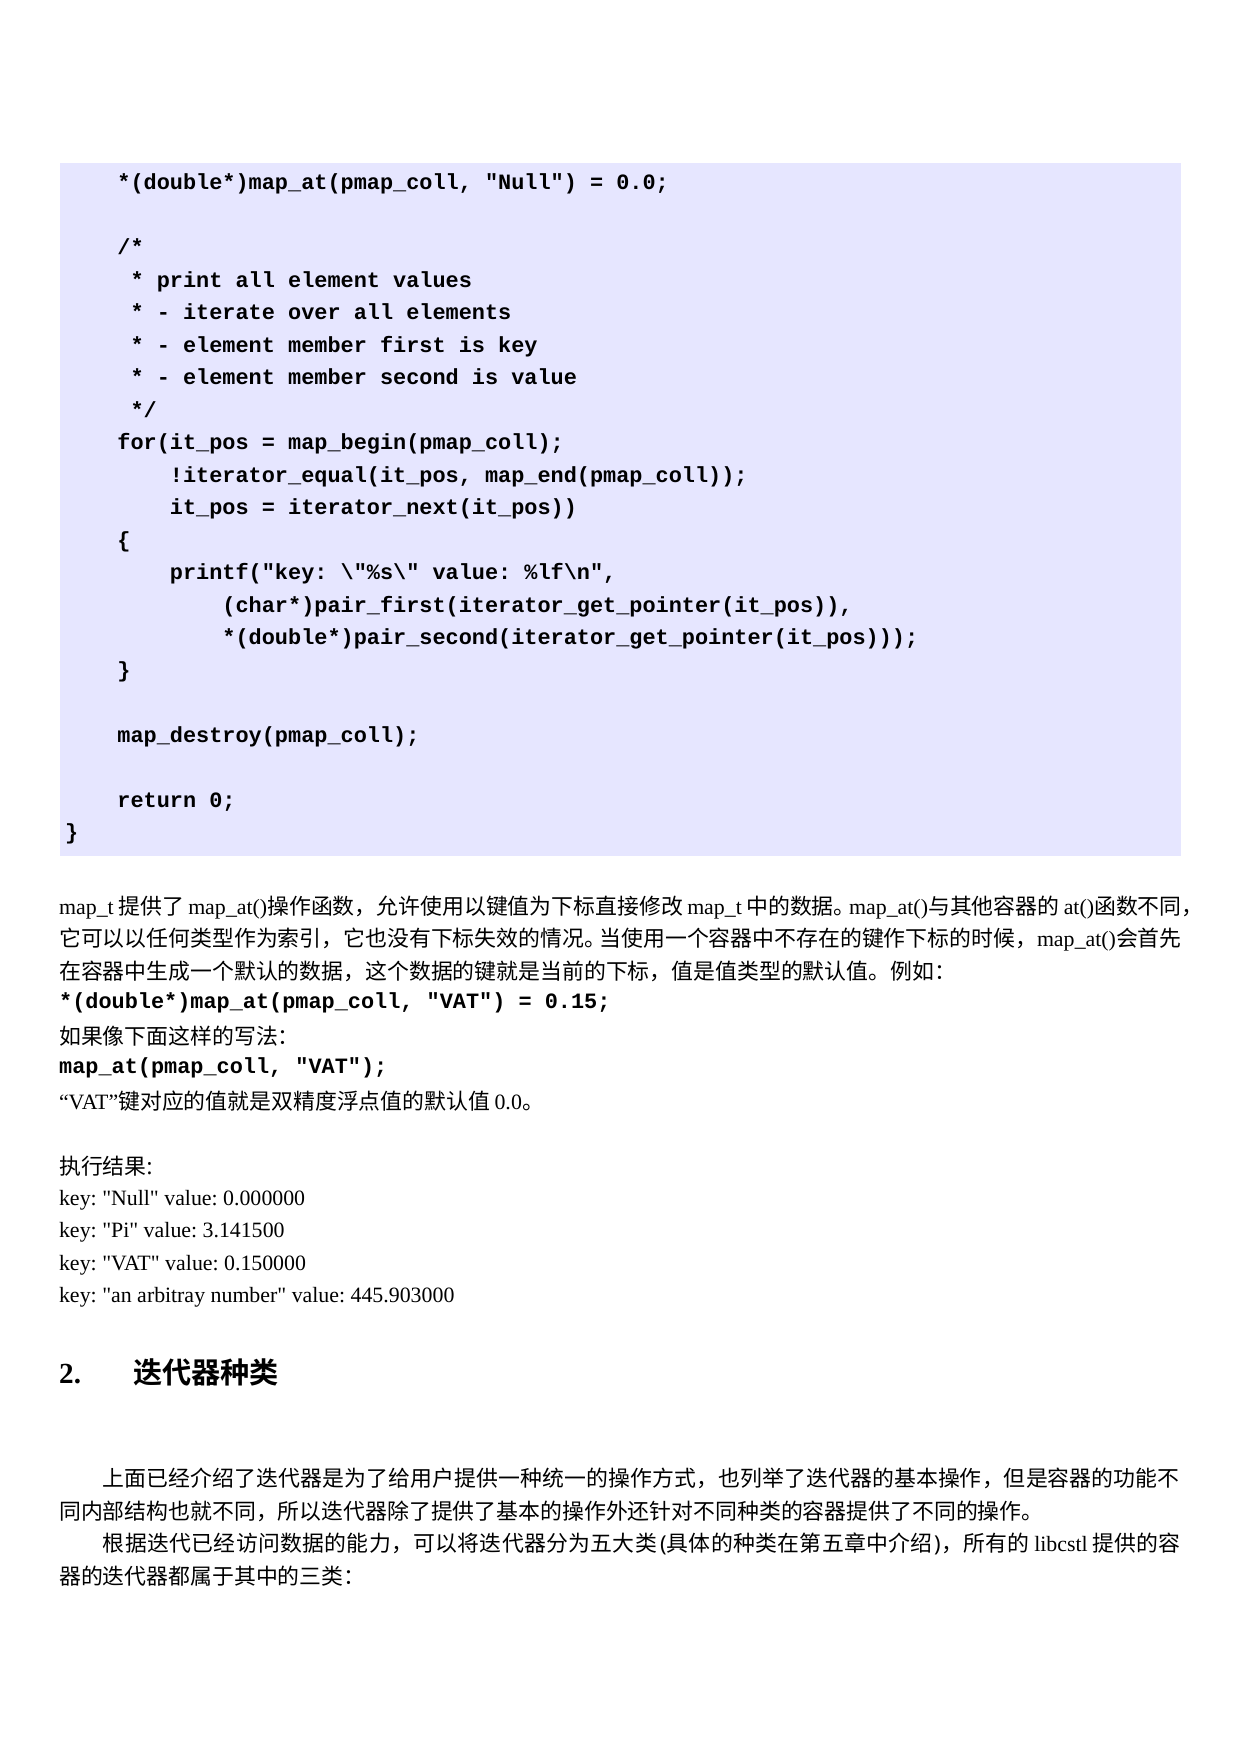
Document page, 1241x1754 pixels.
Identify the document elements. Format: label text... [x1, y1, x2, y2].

text “VAT”键对应的值就是双精度浮点值的默认值0.0。 [59, 1083, 1181, 1116]
text 执行结果: [59, 1148, 1181, 1181]
table_header *(double*)map_at(pmap_coll, "Null") = 0.0; /* * print all element values * - iterate over all elements * - element member first is key * - element member second is value */ for(it_pos = map_begin(pmap_coll); !iterator_equal(it_pos, map_end(pmap_coll)); it_pos = iterator_next(it_pos)) { printf("key: \"%s\" value: %lf\n", (char*)pair_first(iterator_get_pointer(it_pos)), *(double*)pair_second(iterator_get_pointer(it_pos))); } map_destroy(pmap_coll); return 0; } [60, 163, 1181, 856]
text 如果像下面这样的写法： [59, 1018, 1181, 1051]
text 根据迭代已经访问数据的能力，可以将迭代器分为五大类(具体的种类在第五章中介绍)，所有的libcstl提供的容器的迭代器都属于其中的三类： [59, 1526, 1181, 1591]
text key: "Pi" value: 3.141500 [59, 1213, 1181, 1246]
subtitle 迭代器种类 [59, 1338, 1181, 1403]
text key: "VAT" value: 0.150000 [59, 1246, 1181, 1278]
text map_t提供了map_at()操作函数，允许使用以键值为下标直接修改map_t中的数据。map_at()与其他容器的at()函数不同，它可以以任何类型作为索引，它也没有下标失效的情况。当使用一个容器中不存在的键作下标的时候，map_at()会首先在容器中生成一个默认的数据，这个数据的键就是当前的下标，值是值类型的默认值。例如： [59, 888, 1181, 986]
text *(double*)map_at(pmap_coll, "VAT") = 0.15; [59, 986, 1181, 1018]
text map_at(pmap_coll, "VAT"); [59, 1051, 1181, 1083]
text key: "Null" value: 0.000000 [59, 1181, 1181, 1213]
text key: "an arbitray number" value: 445.903000 [59, 1278, 1181, 1311]
text 上面已经介绍了迭代器是为了给用户提供一种统一的操作方式，也列举了迭代器的基本操作，但是容器的功能不同内部结构也就不同，所以迭代器除了提供了基本的操作外还针对不同种类的容器提供了不同的操作。 [59, 1461, 1181, 1526]
